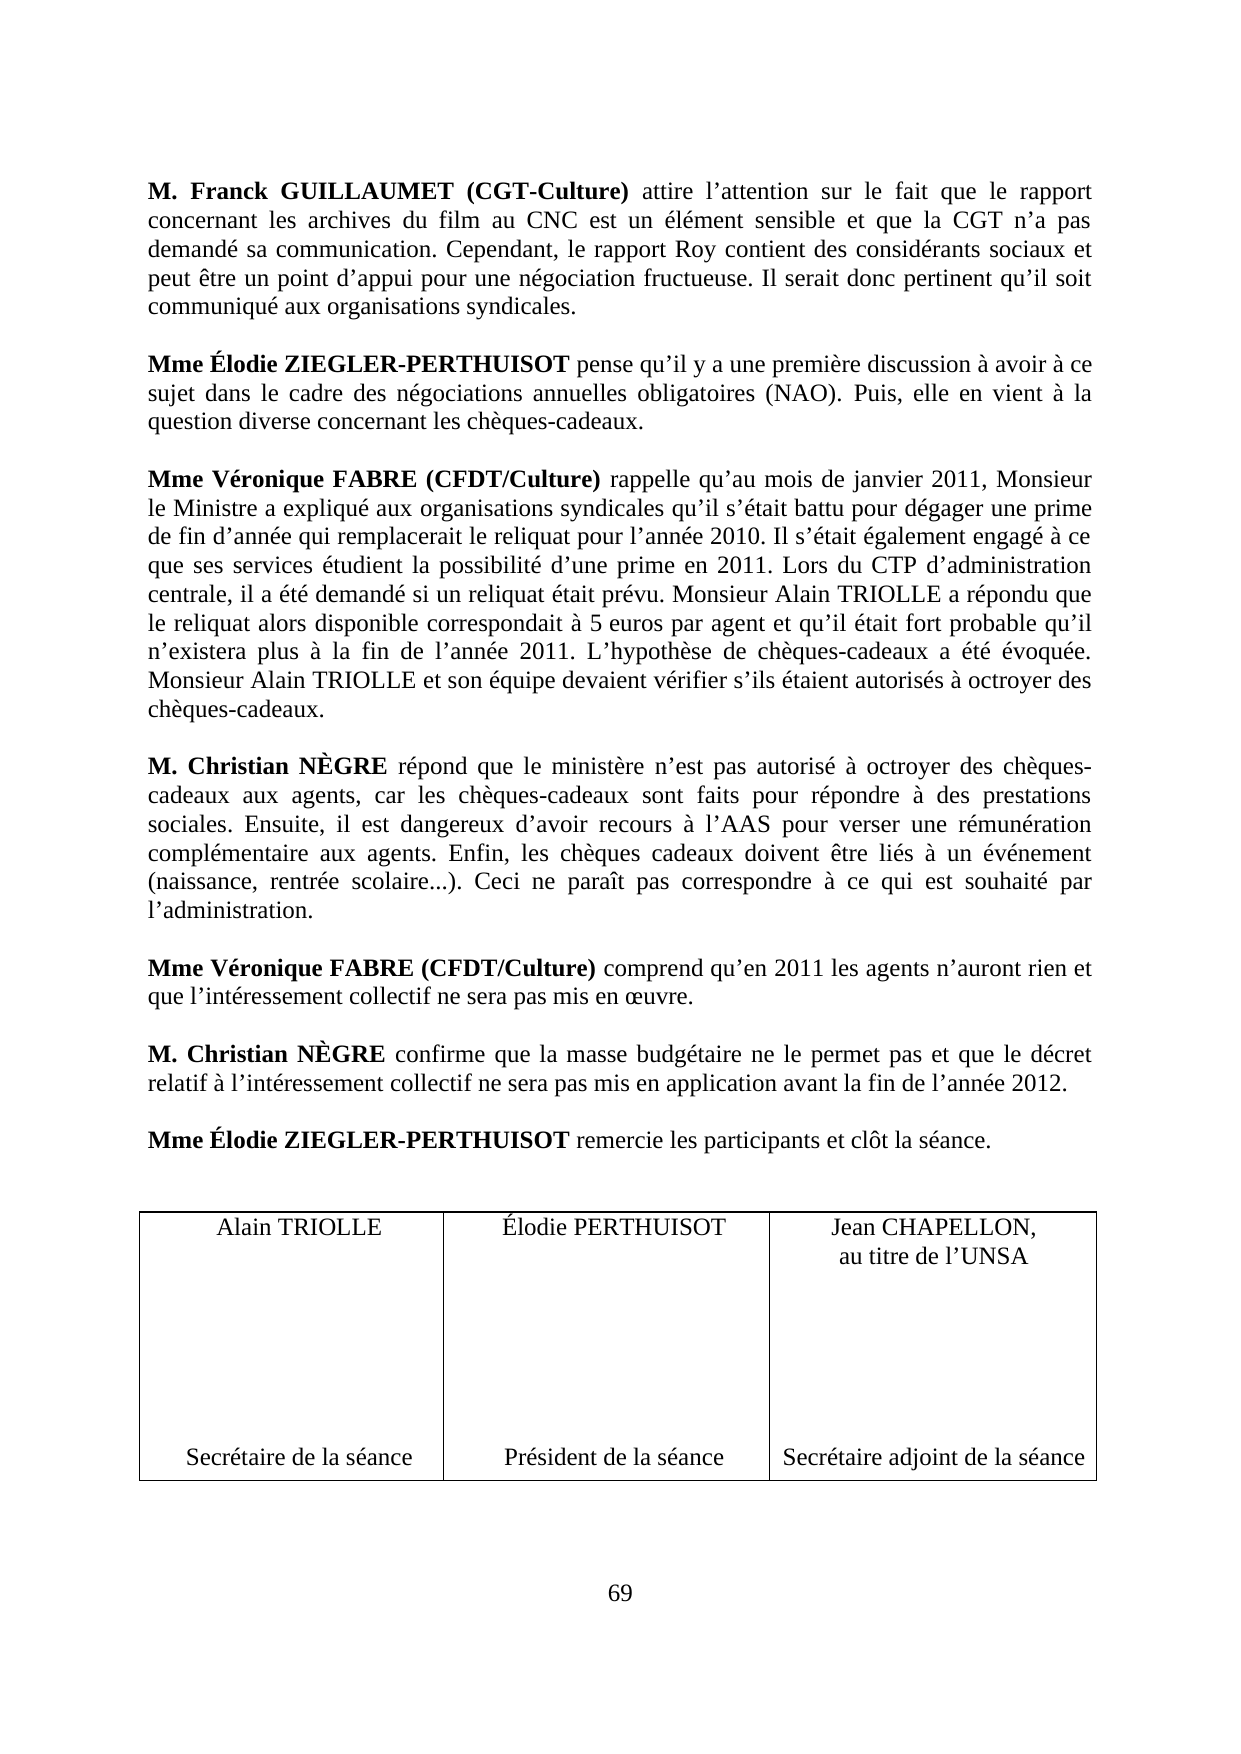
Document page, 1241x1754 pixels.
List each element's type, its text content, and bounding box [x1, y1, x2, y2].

text M. Christian NÈGRE répond que le ministère n’est pas autorisé à octroyer des chèques-cadeaux aux agents, car les chèques-cadeaux sont faits pour répondre à des prestations sociales. Ensuite, il est dangereux d’avoir recours à l’AAS pour verser une rémunération complémentaire aux agents. Enfin, les chèques cadeaux doivent être liés à un événement (naissance, rentrée scolaire...). Ceci ne paraît pas correspondre à ce qui est souhaité par l’administration. [148, 751, 1093, 924]
table_header Élodie PERTHUISOT Président de la séance [444, 1213, 769, 1479]
text Mme Élodie ZIEGLER-PERTHUISOT pense qu’il y a une première discussion à avoir à ce sujet dans le cadre des négociations annuelles obligatoires (NAO). Puis, elle en vient à la question diverse concernant les chèques-cadeaux. [148, 349, 1093, 435]
table_header Jean CHAPELLON, au titre de l’UNSA Secrétaire adjoint de la séance [770, 1213, 1096, 1479]
text Mme Véronique FABRE (CFDT/Culture) rappelle qu’au mois de janvier 2011, Monsieur le Ministre a expliqué aux organisations syndicales qu’il s’était battu pour dégager une prime de fin d’année qui remplacerait le reliquat pour l’année 2010. Il s’était également engagé à ce que ses services étudient la possibilité d’une prime en 2011. Lors du CTP d’administration centrale, il a été demandé si un reliquat était prévu. Monsieur Alain TRIOLLE a répondu que le reliquat alors disponible correspondait à 5 euros par agent et qu’il était fort probable qu’il n’existera plus à la fin de l’année 2011. L’hypothèse de chèques-cadeaux a été évoquée. Monsieur Alain TRIOLLE et son équipe devaient vérifier s’ils étaient autorisés à octroyer des chèques-cadeaux. [148, 464, 1093, 723]
text M. Christian NÈGRE confirme que la masse budgétaire ne le permet pas et que le décret relatif à l’intéressement collectif ne sera pas mis en application avant la fin de l’année 2012. [148, 1039, 1093, 1096]
text Mme Élodie ZIEGLER-PERTHUISOT remercie les participants et clôt la séance. [148, 1125, 1093, 1154]
text Mme Véronique FABRE (CFDT/Culture) comprend qu’en 2011 les agents n’auront rien et que l’intéressement collectif ne sera pas mis en œuvre. [148, 953, 1093, 1010]
text M. Franck GUILLAUMET (CGT-Culture) attire l’attention sur le fait que le rapport concernant les archives du film au CNC est un élément sensible et que la CGT n’a pas demandé sa communication. Cependant, le rapport Roy contient des considérants sociaux et peut être un point d’appui pour une négociation fructueuse. Il serait donc pertinent qu’il soit communiqué aux organisations syndicales. [148, 176, 1093, 320]
table_header Alain TRIOLLE Secrétaire de la séance [140, 1213, 443, 1479]
